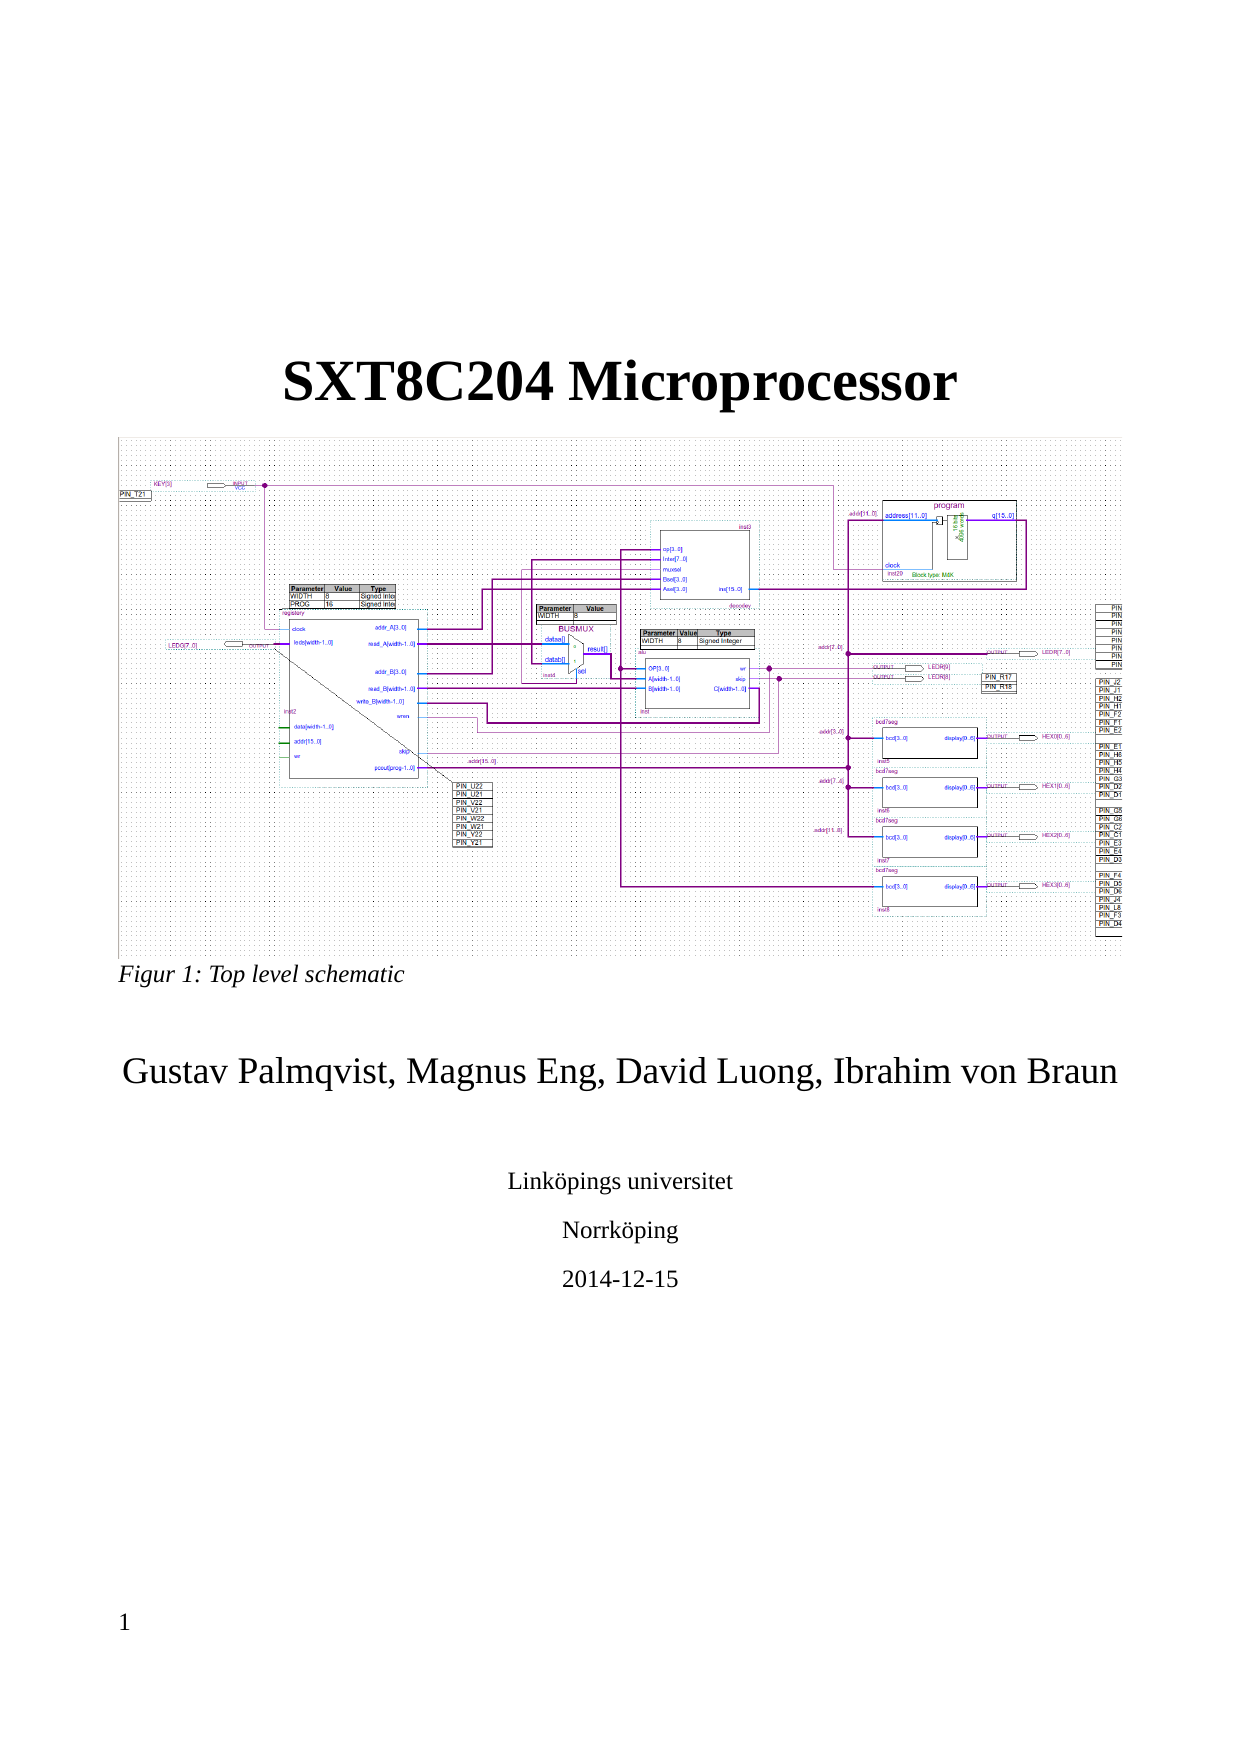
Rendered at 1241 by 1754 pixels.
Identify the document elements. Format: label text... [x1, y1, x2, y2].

text 2014-12-15 [118, 1264, 1122, 1293]
text Norrköping [118, 1215, 1122, 1244]
title SXT8C204 Microprocessor [118, 346, 1122, 413]
text Figur 1: Top level schematic [118, 959, 1122, 987]
subtitle Gustav Palmqvist, Magnus Eng, David Luong, Ibrahim von Braun [118, 1048, 1122, 1092]
picture [118, 437, 1123, 959]
text Linköpings universitet [118, 1166, 1122, 1195]
